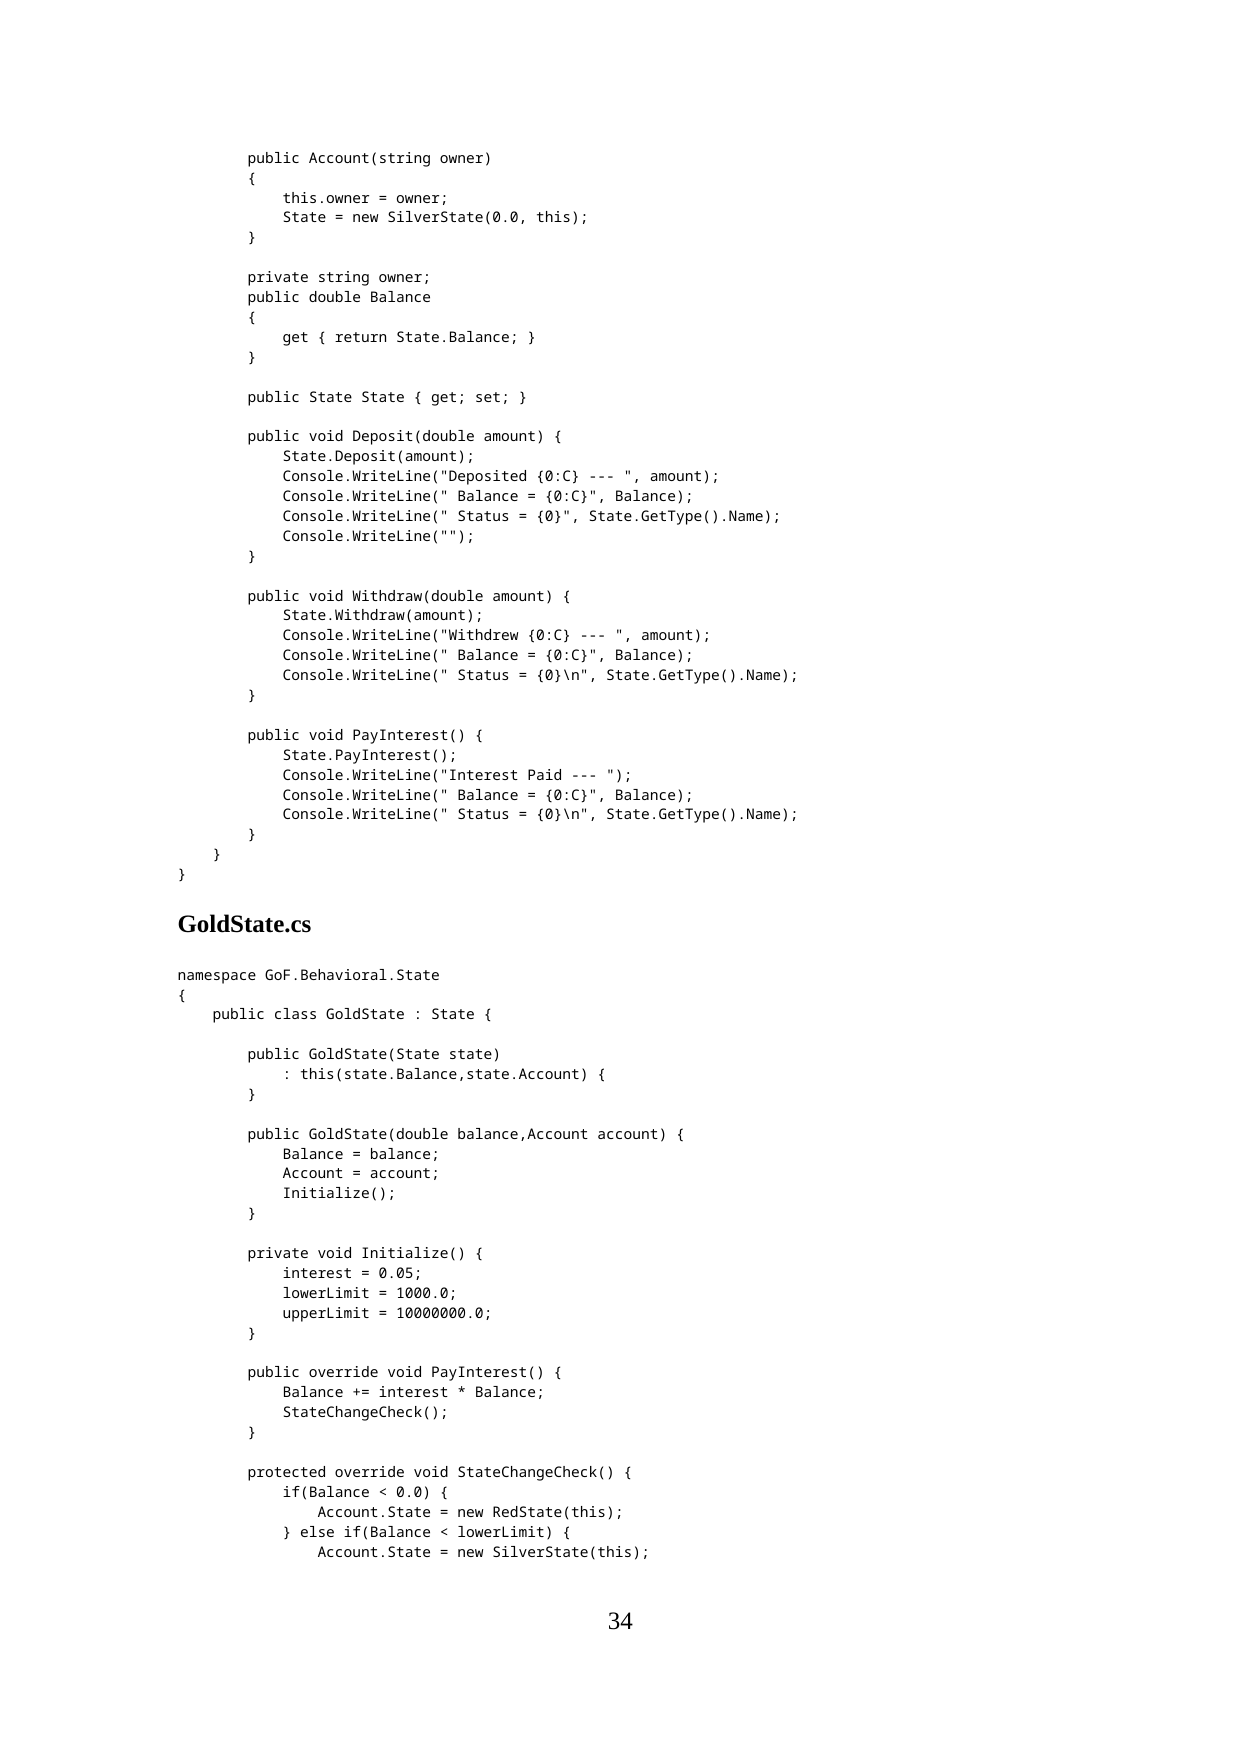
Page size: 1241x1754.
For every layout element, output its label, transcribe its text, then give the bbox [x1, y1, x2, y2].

text : this(state.Balance,state.Account) { [177, 1064, 1063, 1084]
text public class GoldState : State { [177, 1004, 1063, 1024]
text Account = account; [177, 1163, 1063, 1183]
text public State State { get; set; } [177, 386, 1063, 406]
text Balance = balance; [177, 1143, 1063, 1163]
text Console.WriteLine(" Status = {0}\n", State.GetType().Name); [177, 665, 1063, 685]
text { [177, 984, 1063, 1004]
text Console.WriteLine(" Balance = {0:C}", Balance); [177, 784, 1063, 804]
text public void PayInterest() { [177, 724, 1063, 744]
text public GoldState(double balance,Account account) { [177, 1123, 1063, 1143]
text State.Withdraw(amount); [177, 605, 1063, 625]
text Console.WriteLine(" Balance = {0:C}", Balance); [177, 645, 1063, 665]
text } [177, 844, 1063, 864]
text Console.WriteLine("Deposited {0:C} --- ", amount); [177, 466, 1063, 486]
text StateChangeCheck(); [177, 1402, 1063, 1422]
text Balance += interest * Balance; [177, 1382, 1063, 1402]
text private string owner; [177, 267, 1063, 287]
text Console.WriteLine("Interest Paid --- "); [177, 764, 1063, 784]
text } [177, 347, 1063, 366]
text } [177, 864, 1063, 884]
text upperLimit = 10000000.0; [177, 1303, 1063, 1322]
text } [177, 1203, 1063, 1223]
text namespace GoF.Behavioral.State [177, 964, 1063, 984]
text State.Deposit(amount); [177, 446, 1063, 466]
text public Account(string owner) [177, 148, 1063, 167]
text public double Balance [177, 287, 1063, 307]
text public void Withdraw(double amount) { [177, 585, 1063, 605]
text State = new SilverState(0.0, this); [177, 207, 1063, 227]
text } [177, 1322, 1063, 1342]
text } [177, 546, 1063, 565]
text public GoldState(State state) [177, 1044, 1063, 1064]
text Initialize(); [177, 1183, 1063, 1203]
text } [177, 1084, 1063, 1104]
text } [177, 824, 1063, 844]
text } [177, 685, 1063, 705]
subtitle GoldState.cs [177, 909, 1063, 937]
text protected override void StateChangeCheck() { [177, 1462, 1063, 1482]
text public override void PayInterest() { [177, 1362, 1063, 1382]
text Console.WriteLine(" Status = {0}", State.GetType().Name); [177, 506, 1063, 526]
text this.owner = owner; [177, 187, 1063, 207]
text Console.WriteLine(""); [177, 526, 1063, 546]
text Console.WriteLine("Withdrew {0:C} --- ", amount); [177, 625, 1063, 645]
text } [177, 227, 1063, 247]
text { [177, 307, 1063, 327]
text Account.State = new SilverState(this); [177, 1541, 1063, 1561]
text lowerLimit = 1000.0; [177, 1283, 1063, 1303]
text Console.WriteLine(" Status = {0}\n", State.GetType().Name); [177, 804, 1063, 824]
text Console.WriteLine(" Balance = {0:C}", Balance); [177, 486, 1063, 506]
text State.PayInterest(); [177, 744, 1063, 764]
text } [177, 1422, 1063, 1442]
text get { return State.Balance; } [177, 327, 1063, 347]
text } else if(Balance < lowerLimit) { [177, 1521, 1063, 1541]
text if(Balance < 0.0) { [177, 1482, 1063, 1502]
text interest = 0.05; [177, 1263, 1063, 1283]
text public void Deposit(double amount) { [177, 426, 1063, 446]
text { [177, 167, 1063, 187]
text Account.State = new RedState(this); [177, 1502, 1063, 1521]
text private void Initialize() { [177, 1243, 1063, 1263]
